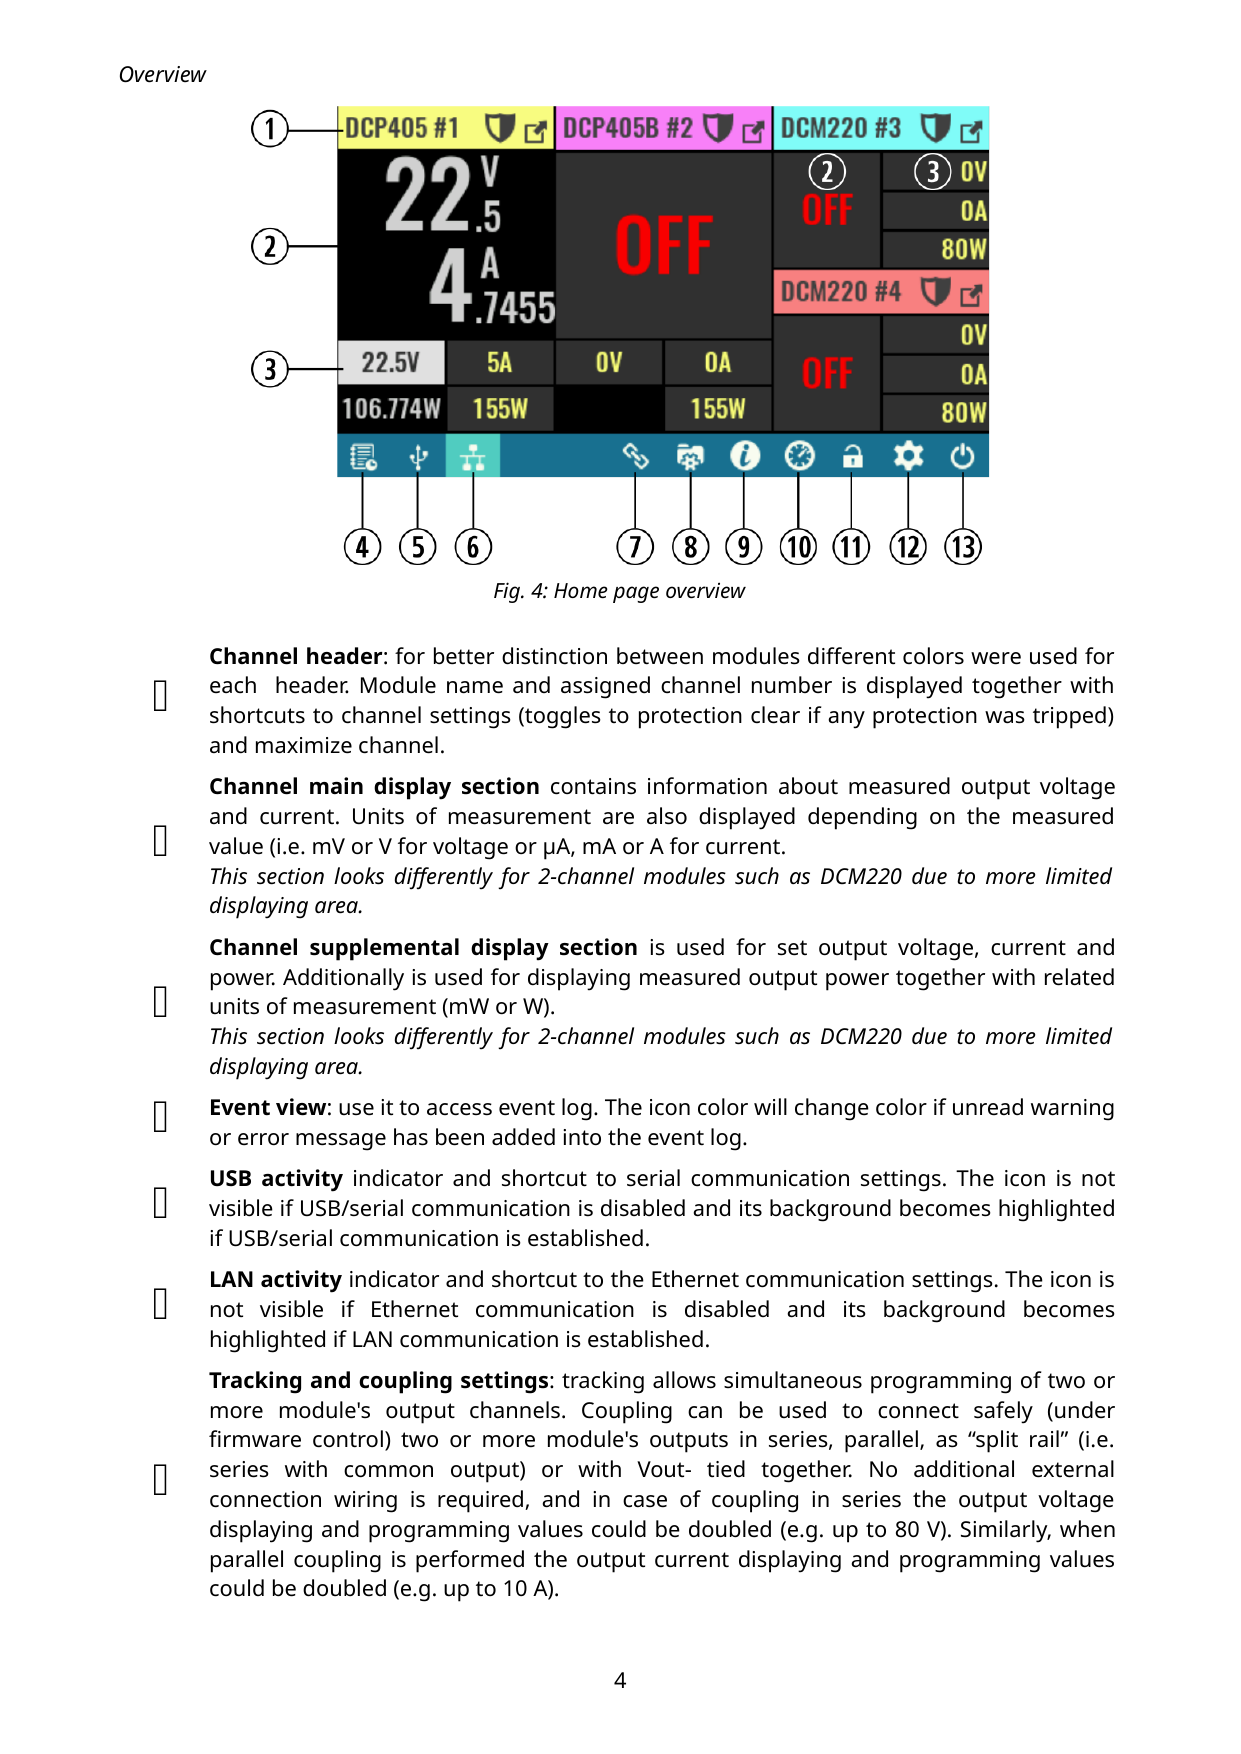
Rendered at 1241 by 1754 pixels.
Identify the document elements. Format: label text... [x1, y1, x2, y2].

table_cell  [118, 1158, 203, 1258]
table_cell Channel main display section contains information about measured output voltage and current. Units of measurement are also displayed depending on the measured value (i.e. mV or V for voltage or μA, mA or A for current. This section looks differently for 2-channel modules such as DCM220 due to more limited displaying area. [203, 766, 1122, 926]
table_cell  [118, 1258, 203, 1359]
table_cell  [118, 926, 203, 1086]
table_cell  [118, 766, 203, 926]
table_cell USB activity indicator and shortcut to serial communication settings. The icon is not visible if USB/serial communication is disabled and its background becomes highlighted if USB/serial communication is established. [203, 1158, 1122, 1258]
table_cell Channel supplemental display section is used for set output voltage, current and power. Additionally is used for displaying measured output power together with related units of measurement (mW or W). This section looks differently for 2-channel modules such as DCM220 due to more limited displaying area. [203, 926, 1122, 1086]
table_cell Tracking and coupling settings: tracking allows simultaneous programming of two or more module's output channels. Coupling can be used to connect safely (under firmware control) two or more module's outputs in series, parallel, as “split rail” (i.e. series with common output) or with Vout- tied together. No additional external connection wiring is required, and in case of coupling in series the output voltage displaying and programming values could be doubled (e.g. up to 80 V). Similarly, when parallel coupling is performed the output current displaying and programming values could be doubled (e.g. up to 10 A). [203, 1359, 1122, 1609]
table_header  [118, 635, 203, 766]
table_cell  [118, 1359, 203, 1609]
picture [251, 106, 990, 565]
table_cell Event view: use it to access event log. The icon color will change color if unread warning or error message has been added into the event log. [203, 1086, 1122, 1157]
table_header Channel header: for better distinction between modules different colors were used for each header. Module name and assigned channel number is displayed together with shortcuts to channel settings (toggles to protection clear if any protection was tripped) and maximize channel. [203, 635, 1122, 766]
table_cell  [118, 1086, 203, 1157]
table_cell LAN activity indicator and shortcut to the Ethernet communication settings. The icon is not visible if Ethernet communication is disabled and its background becomes highlighted if LAN communication is established. [203, 1258, 1122, 1359]
text Fig. 4: Home page overview [251, 565, 989, 605]
